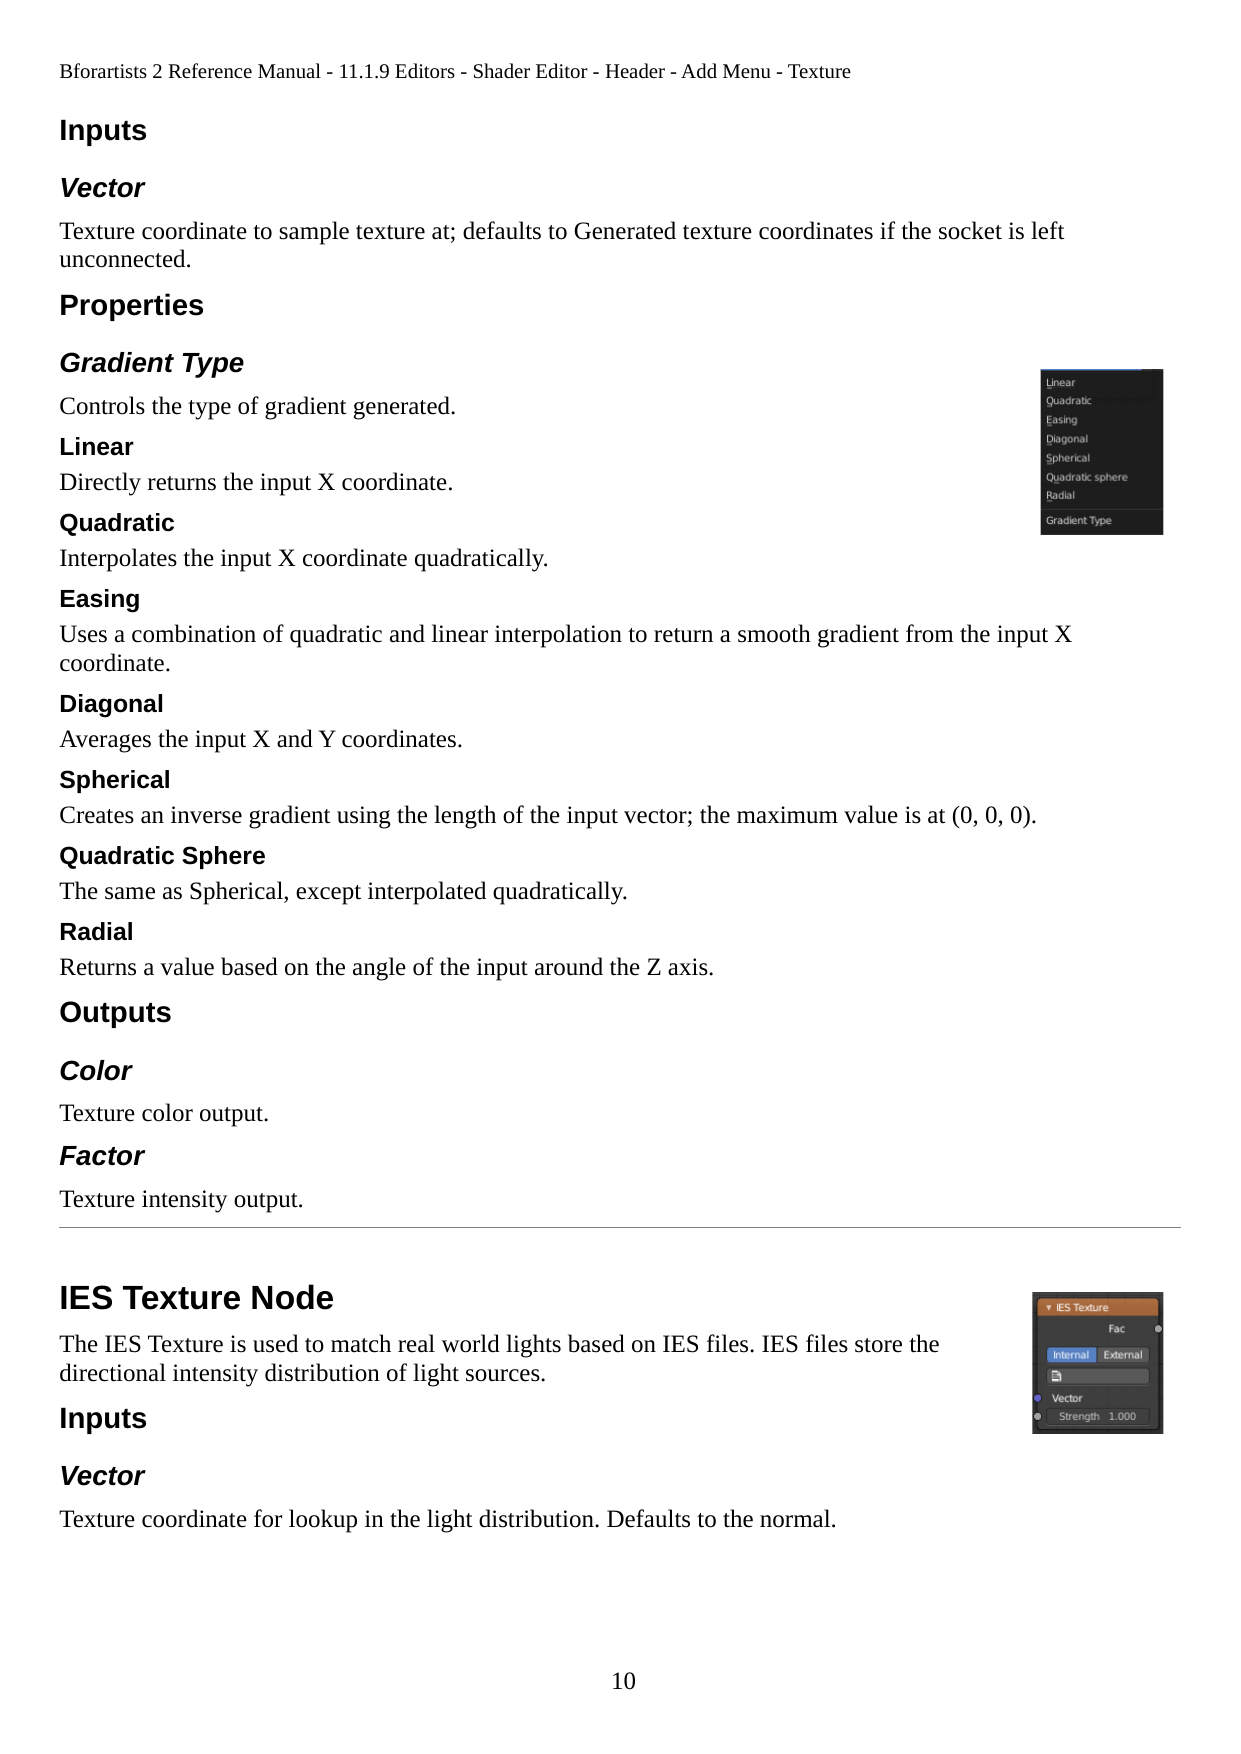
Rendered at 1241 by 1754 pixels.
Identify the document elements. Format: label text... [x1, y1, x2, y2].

text The same as Spherical, except interpolated quadratically. [59, 876, 1181, 905]
subtitle Color [59, 1054, 1181, 1086]
text Creates an inverse gradient using the length of the input vector; the maximum value is at (0, 0, 0). [59, 800, 1181, 829]
text Texture intensity output. [59, 1184, 1181, 1213]
text Directly returns the input X coordinate. [59, 467, 1040, 496]
text Uses a combination of quadratic and linear interpolation to return a smooth gradient from the input X coordinate. [59, 619, 1181, 677]
subtitle Vector [59, 1460, 1181, 1492]
subtitle Gradient Type [59, 347, 1181, 378]
subtitle Diagonal [59, 689, 1181, 718]
subtitle IES Texture Node [59, 1278, 1181, 1316]
text Returns a value based on the angle of the input around the Z axis. [59, 952, 1181, 981]
subtitle [1164, 432, 1181, 461]
subtitle Inputs [59, 113, 1181, 146]
picture [1040, 369, 1164, 535]
subtitle Quadratic Sphere [59, 841, 1181, 870]
subtitle Vector [59, 171, 1181, 203]
text The IES Texture is used to match real world lights based on IES files. IES files store the directional intensity distribution of light sources. [59, 1329, 1032, 1386]
text Averages the input X and Y coordinates. [59, 724, 1181, 753]
subtitle Factor [59, 1140, 1181, 1172]
subtitle Easing [59, 584, 1181, 613]
subtitle Radial [59, 917, 1181, 946]
text Texture coordinate to sample texture at; defaults to Generated texture coordinates if the socket is left unconnected. [59, 216, 1181, 273]
text Interpolates the input X coordinate quadratically. [59, 543, 1181, 572]
text Texture coordinate for lookup in the light distribution. Defaults to the normal. [59, 1504, 1181, 1533]
picture [1032, 1292, 1164, 1434]
subtitle Properties [59, 288, 1181, 322]
subtitle Linear [59, 432, 1040, 461]
text Controls the type of gradient generated. [59, 391, 1040, 420]
subtitle Inputs [59, 1401, 1181, 1435]
subtitle Spherical [59, 765, 1181, 794]
subtitle Outputs [59, 995, 1181, 1029]
subtitle Quadratic [59, 508, 1181, 537]
text Texture color output. [59, 1098, 1181, 1127]
